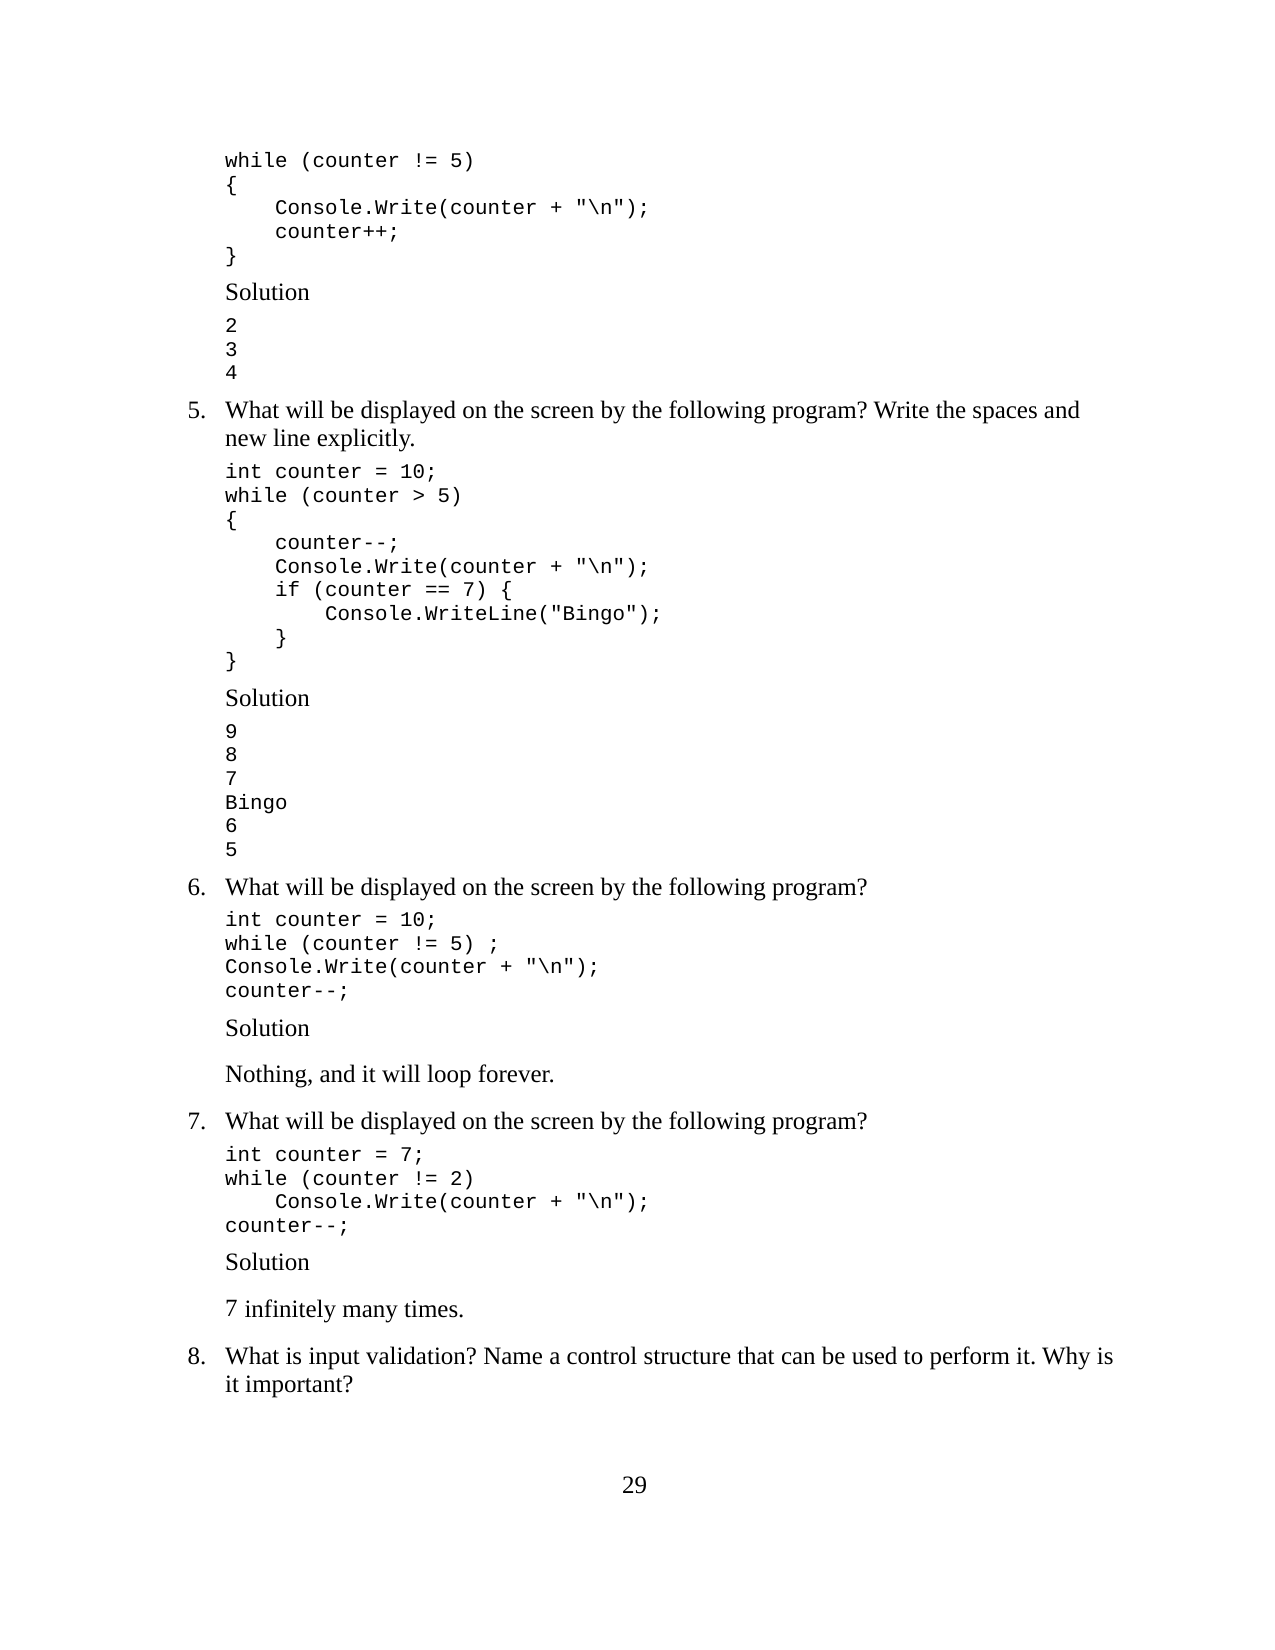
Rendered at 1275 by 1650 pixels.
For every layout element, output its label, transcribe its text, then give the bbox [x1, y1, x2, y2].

list int counter = 10; [187, 461, 1125, 485]
list 7 [187, 768, 1125, 792]
list Solution [187, 683, 1125, 712]
list 4 [187, 362, 1125, 386]
list 3 [187, 338, 1125, 362]
list while (counter != 5) [187, 150, 1125, 174]
list Console.WriteLine("Bingo"); [187, 603, 1125, 627]
list Nothing, and it will loop forever. [187, 1059, 1125, 1088]
list int counter = 10; [187, 909, 1125, 933]
list while (counter > 5) [187, 485, 1125, 508]
list 9 [187, 721, 1125, 744]
list What will be displayed on the screen by the following program? [187, 1106, 1125, 1135]
list 8 [187, 744, 1125, 768]
list What will be displayed on the screen by the following program? [187, 872, 1125, 900]
list What is input validation? Name a control structure that can be used to perform it. Why is it important? [187, 1341, 1125, 1398]
list { [187, 174, 1125, 197]
list while (counter != 2) [187, 1167, 1125, 1191]
list infinitely many times. [187, 1294, 1125, 1323]
list 2 [187, 315, 1125, 338]
list What will be displayed on the screen by the following program? Write the spaces and new line explicitly. [187, 395, 1125, 452]
list } [187, 627, 1125, 650]
list } [187, 244, 1125, 268]
list counter--; [187, 532, 1125, 556]
list Solution [187, 1247, 1125, 1276]
list Bingo [187, 792, 1125, 815]
list counter--; [187, 1215, 1125, 1238]
list } [187, 650, 1125, 674]
list Console.Write(counter + "\n"); [187, 556, 1125, 579]
list counter--; [187, 980, 1125, 1004]
list 5 [187, 839, 1125, 863]
list if (counter == 7) { [187, 579, 1125, 603]
list counter++; [187, 221, 1125, 244]
list while (counter != 5) ; [187, 933, 1125, 957]
list 6 [187, 815, 1125, 839]
list int counter = 7; [187, 1144, 1125, 1167]
list Solution [187, 277, 1125, 306]
list Console.Write(counter + "\n"); [187, 197, 1125, 221]
list Solution [187, 1013, 1125, 1042]
list Console.Write(counter + "\n"); [187, 1191, 1125, 1215]
list Console.Write(counter + "\n"); [187, 957, 1125, 980]
list { [187, 508, 1125, 532]
